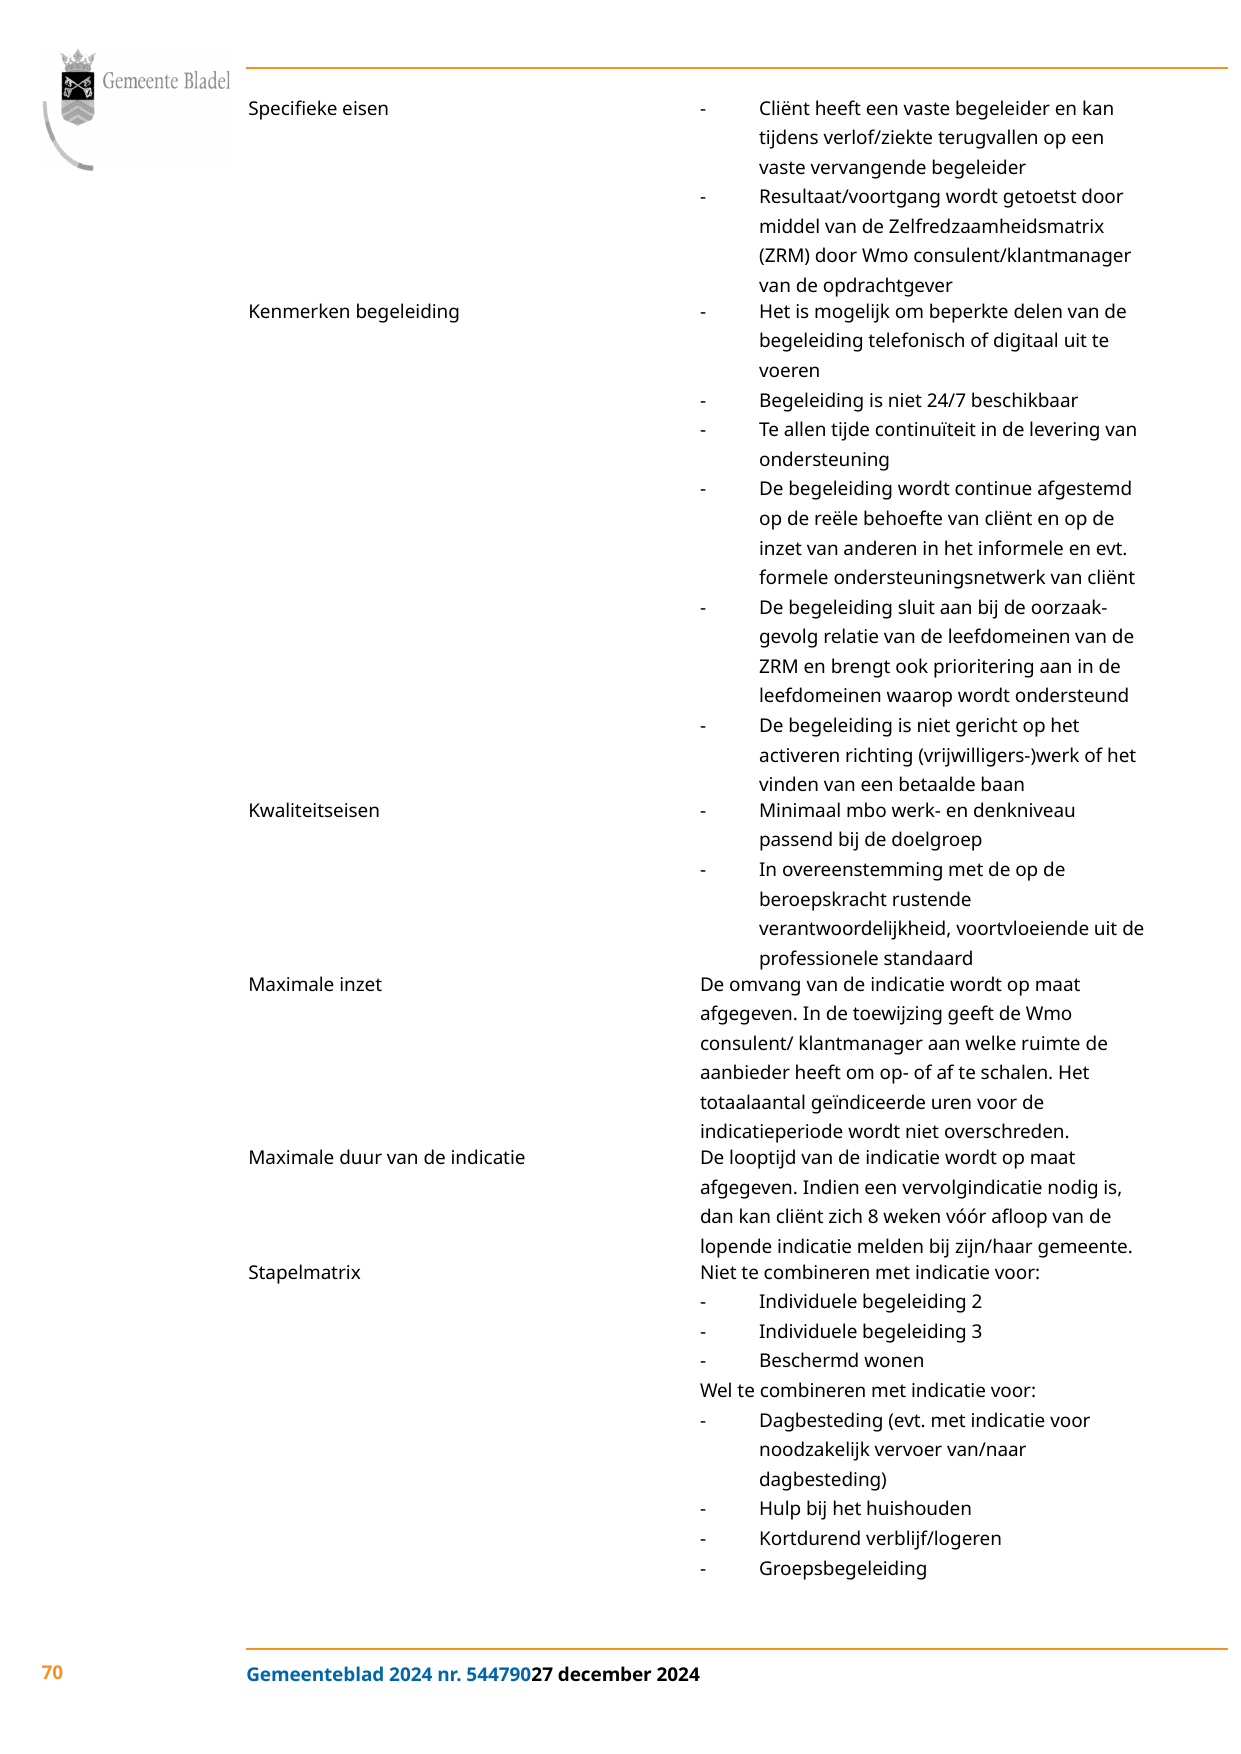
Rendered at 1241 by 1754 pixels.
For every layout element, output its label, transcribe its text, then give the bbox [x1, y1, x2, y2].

table_cell De omvang van de indicatie wordt op maat afgegeven. In de toewijzing geeft de Wmo consulent/ klantmanager aan welke ruimte de aanbieder heeft om op- of af te schalen. Het totaalaantal geïndiceerde uren voor de indicatieperiode wordt niet overschreden. [700, 971, 1152, 1144]
table_cell Het is mogelijk om beperkte delen van de begeleiding telefonisch of digitaal uit te voeren Begeleiding is niet 24/7 beschikbaar Te allen tijde continuïteit in de levering van ondersteuning De begeleiding wordt continue afgestemd op de reële behoefte van cliënt en op de inzet van anderen in het informele en evt. formele ondersteuningsnetwerk van cliënt De begeleiding sluit aan bij de oorzaak-gevolg relatie van de leefdomeinen van de ZRM en brengt ook prioritering aan in de leefdomeinen waarop wordt ondersteund De begeleiding is niet gericht op het activeren richting (vrijwilligers-)werk of het vinden van een betaalde baan [700, 298, 1152, 797]
table_cell Kenmerken begeleiding [248, 298, 700, 797]
table_cell Kwaliteitseisen [248, 797, 700, 971]
table_cell Maximale inzet [248, 971, 700, 1144]
table_cell Maximale duur van de indicatie [248, 1144, 700, 1259]
picture [41, 47, 231, 172]
table_cell Minimaal mbo werk- en denkniveau passend bij de doelgroep In overeenstemming met de op de beroepskracht rustende verantwoordelijkheid, voortvloeiende uit de professionele standaard [700, 797, 1152, 971]
table_cell Cliënt heeft een vaste begeleider en kan tijdens verlof/ziekte terugvallen op een vaste vervangende begeleider Resultaat/voortgang wordt getoetst door middel van de Zelfredzaamheidsmatrix (ZRM) door Wmo consulent/klantmanager van de opdrachtgever [700, 95, 1152, 298]
table_cell Specifieke eisen [248, 95, 700, 298]
table_cell Niet te combineren met indicatie voor: Individuele begeleiding 2 Individuele begeleiding 3 Beschermd wonen Wel te combineren met indicatie voor: Dagbesteding (evt. met indicatie voor noodzakelijk vervoer van/naar dagbesteding) Hulp bij het huishouden Kortdurend verblijf/logeren Groepsbegeleiding [700, 1259, 1152, 1580]
table_cell De looptijd van de indicatie wordt op maat afgegeven. Indien een vervolgindicatie nodig is, dan kan cliënt zich 8 weken vóór afloop van de lopende indicatie melden bij zijn/haar gemeente. [700, 1144, 1152, 1259]
table_cell Stapelmatrix [248, 1259, 700, 1580]
